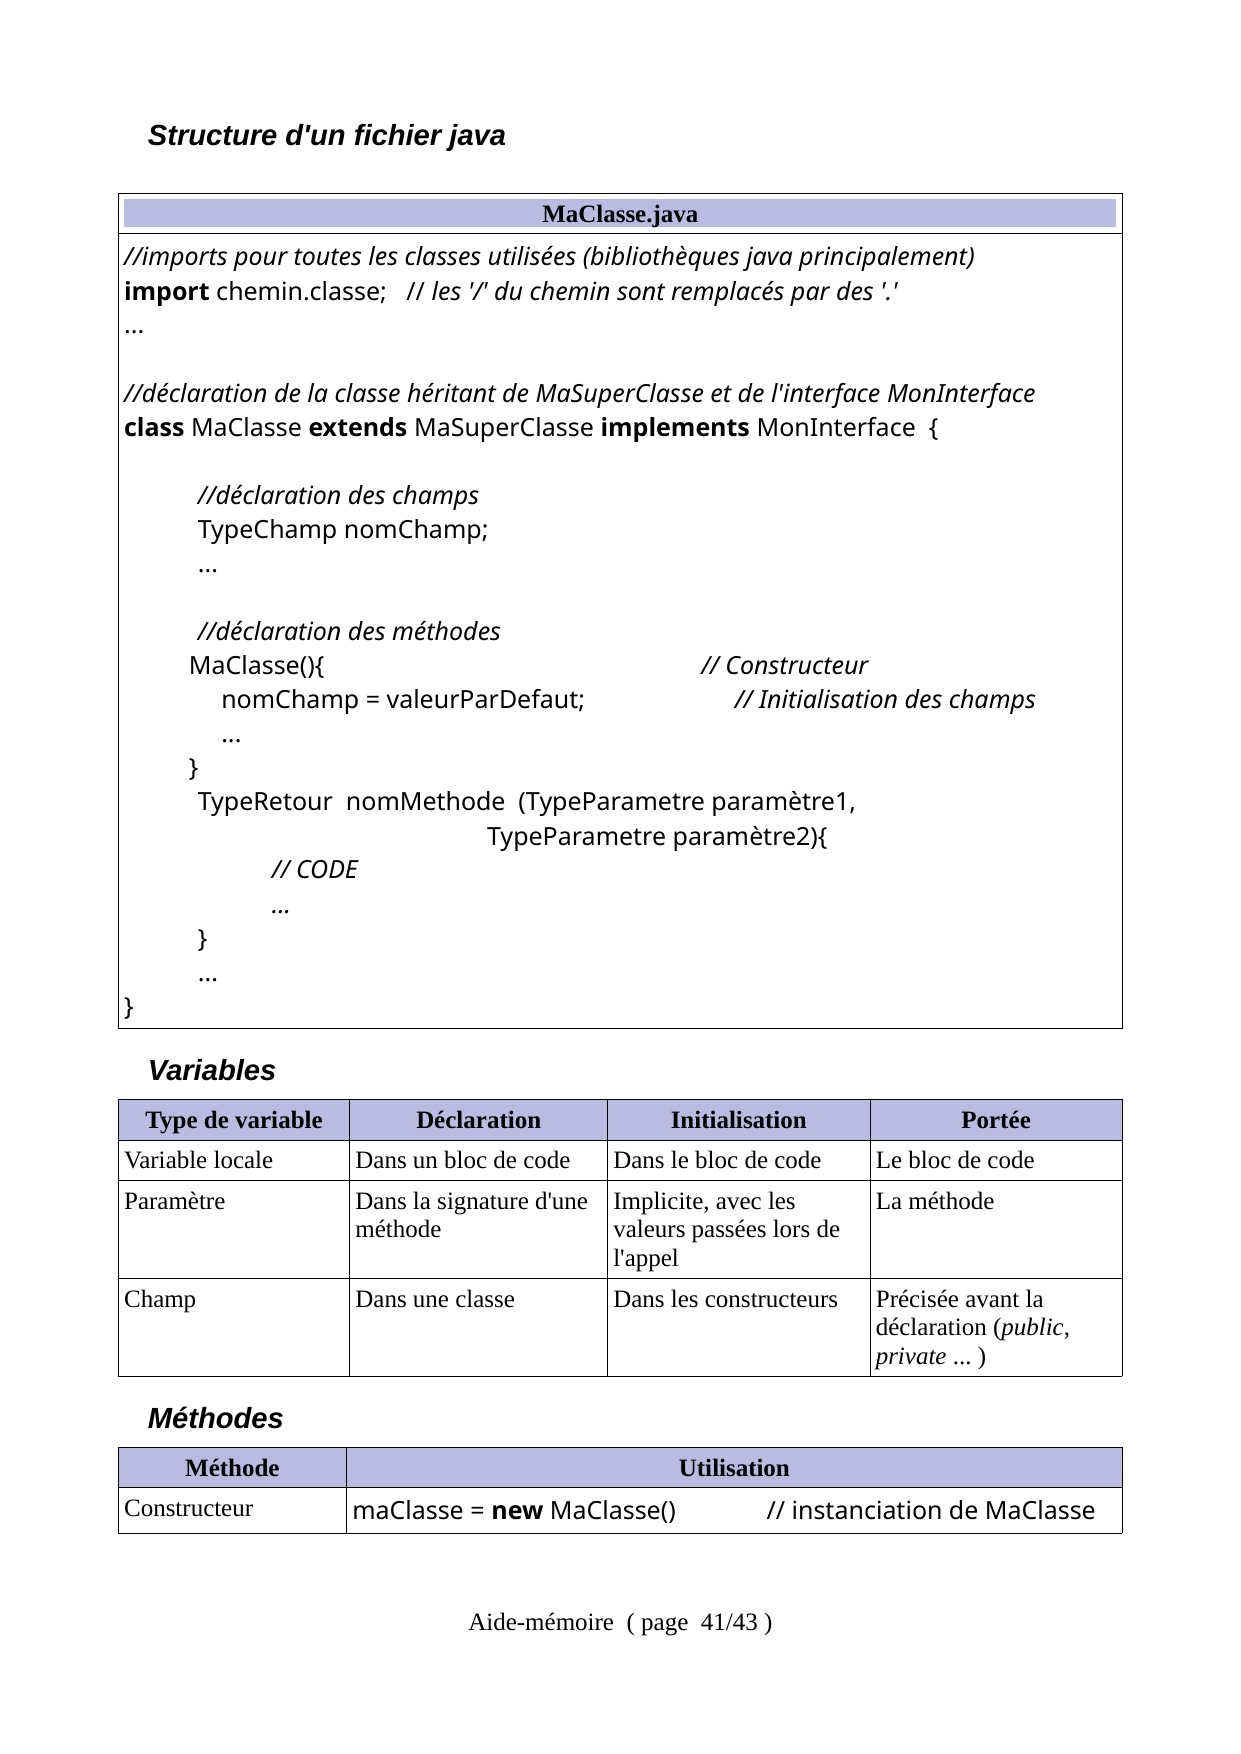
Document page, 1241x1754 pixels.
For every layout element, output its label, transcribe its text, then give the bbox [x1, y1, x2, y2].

table_header Initialisation [608, 1100, 870, 1140]
table_cell Dans un bloc de code [350, 1141, 607, 1180]
table_cell La méthode [871, 1181, 1122, 1278]
table_cell //imports pour toutes les classes utilisées (bibliothèques java principalement) import chemin.classe; // les '/' du chemin sont remplacés par des '.' ... //déclaration de la classe héritant de MaSuperClasse et de l'interface MonInterface class MaClasse extends MaSuperClasse implements MonInterface { //déclaration des champs TypeChamp nomChamp; ... //déclaration des méthodes MaClasse(){ // Constructeur nomChamp = valeurParDefaut; // Initialisation des champs ... } TypeRetour nomMethode (TypeParametre paramètre1, TypeParametre paramètre2){ // CODE ... } ... } [119, 234, 1122, 1028]
table_cell Dans les constructeurs [608, 1279, 870, 1376]
table_cell Paramètre [119, 1181, 349, 1278]
table_cell Précisée avant la déclaration (public, private ... ) [871, 1279, 1122, 1376]
table_cell Dans la signature d'une méthode [350, 1181, 607, 1278]
table_header Déclaration [350, 1100, 607, 1140]
table_header Méthode [119, 1448, 346, 1487]
table_cell Champ [119, 1279, 349, 1376]
table_header MaClasse.java [119, 194, 1122, 233]
subtitle Variables [118, 1053, 1122, 1087]
table_cell Variable locale [119, 1141, 349, 1180]
table_cell Implicite, avec les valeurs passées lors de l'appel [608, 1181, 870, 1278]
table_header Type de variable [119, 1100, 349, 1140]
table_cell Constructeur [119, 1488, 346, 1533]
table_cell Dans le bloc de code [608, 1141, 870, 1180]
table_header Portée [871, 1100, 1122, 1140]
table_cell Dans une classe [350, 1279, 607, 1376]
subtitle Méthodes [118, 1401, 1122, 1434]
subtitle Structure d'un fichier java [118, 118, 1122, 152]
table_cell maClasse = new MaClasse() // instanciation de MaClasse [347, 1488, 1122, 1533]
table_cell Le bloc de code [871, 1141, 1122, 1180]
table_header Utilisation [347, 1448, 1122, 1487]
